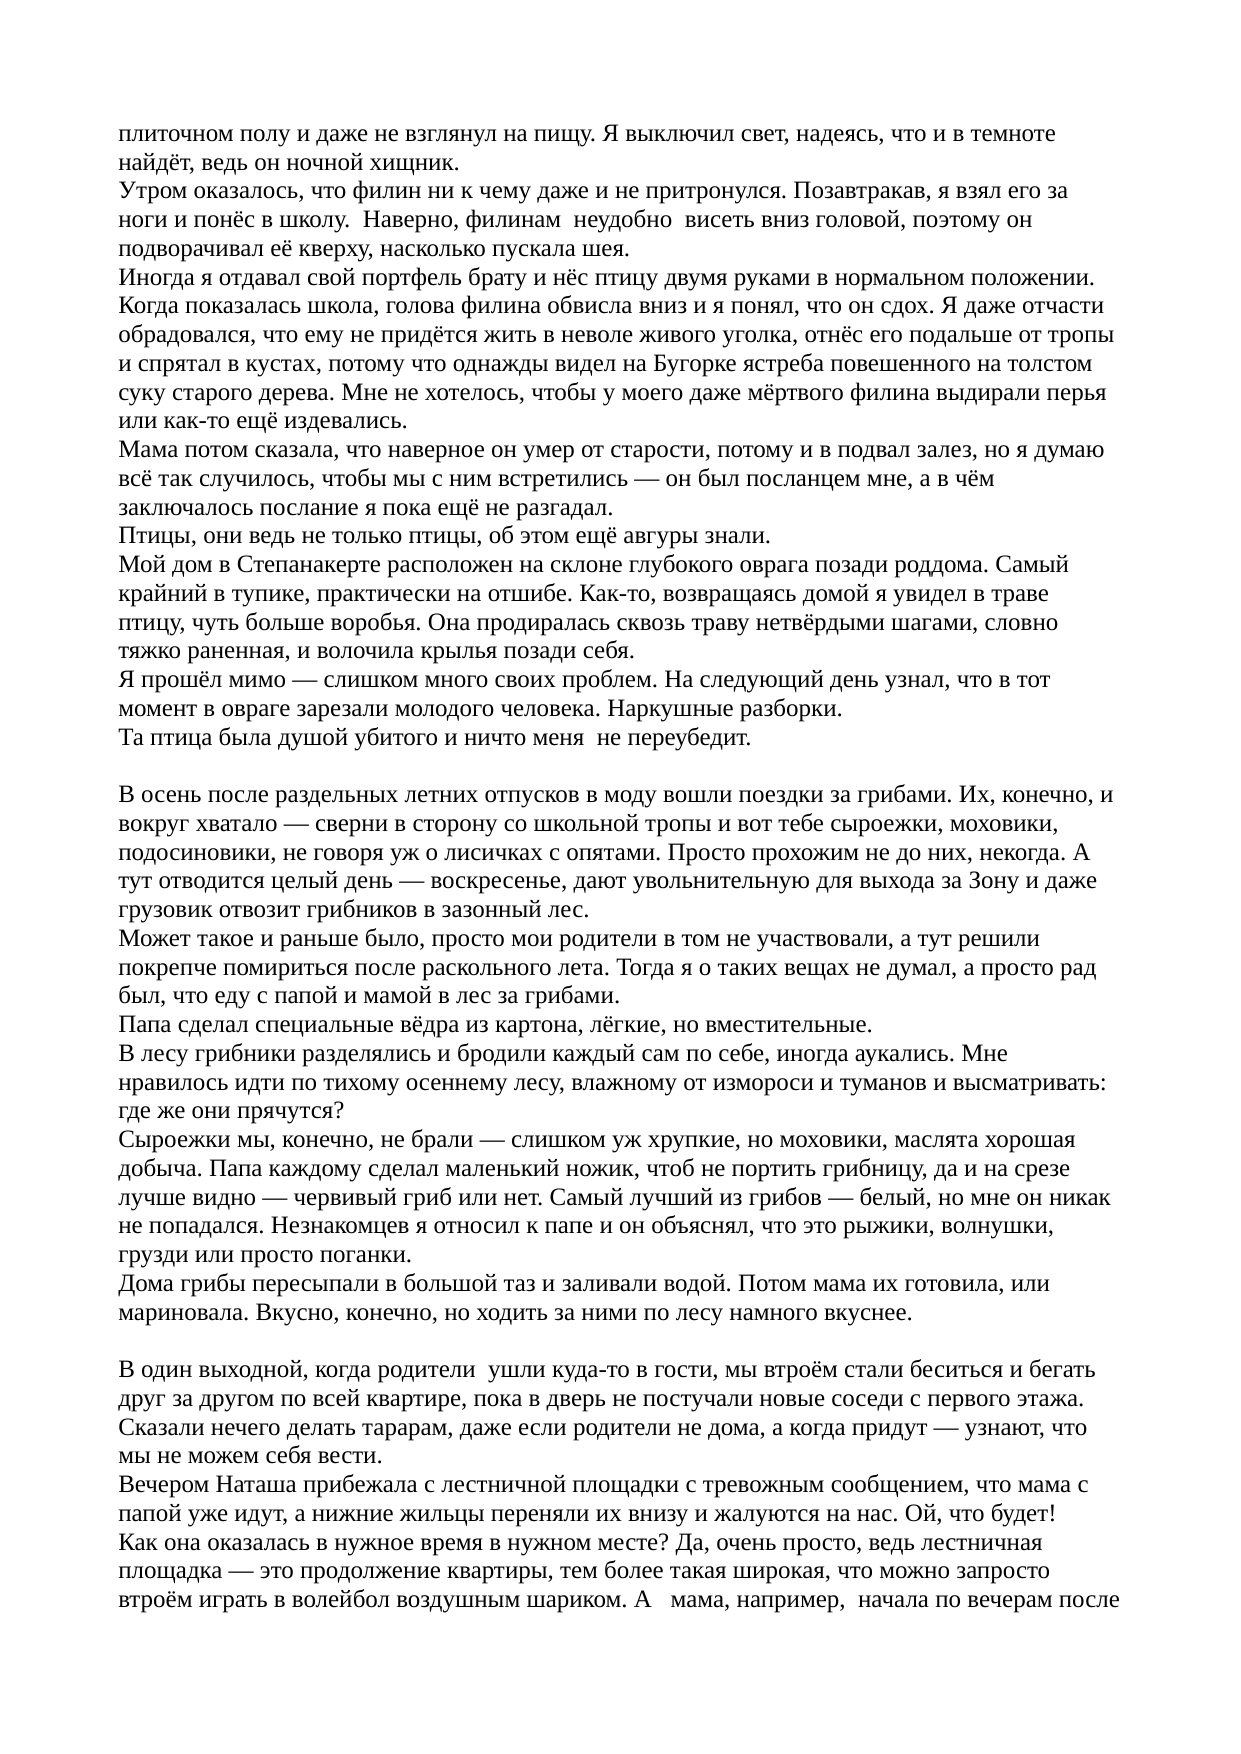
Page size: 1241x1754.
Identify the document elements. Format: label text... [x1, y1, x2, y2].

text Утром оказалось, что филин ни к чему даже и не притронулся. Позавтракав, я взял его за ноги и понёс в школу. Наверно, филинам неудобно висеть вниз головой, поэтому он подворачивал её кверху, насколько пускала шея. [118, 176, 1122, 262]
text Мама потом сказала, что наверное он умер от старости, потому и в подвал залез, но я думаю всё так случилось, чтобы мы с ним встретились — он был посланцем мне, а в чём заключалось послание я пока ещё не разгадал. [118, 434, 1122, 521]
text Когда показалась школа, голова филина обвисла вниз и я понял, что он сдох. Я даже отчасти обрадовался, что ему не придётся жить в неволе живого уголка, отнёс его подальше от тропы и спрятал в кустах, потому что однажды видел на Бугорке ястреба повешенного на толстом суку старого дерева. Мне не хотелось, чтобы у моего даже мёртвого филина выдирали перья или как-то ещё издевались. [118, 291, 1122, 434]
text Мой дом в Степанакерте расположен на склоне глубокого оврага позади роддома. Самый крайний в тупике, практически на отшибе. Как-то, возвращаясь домой я увидел в траве птицу, чуть больше воробья. Она продиралась сквозь траву нетвёрдыми шагами, словно тяжко раненная, и волочила крылья позади себя. [118, 549, 1122, 664]
text Может такое и раньше было, просто мои родители в том не участвовали, а тут решили покрепче помириться после раскольного лета. Тогда я о таких вещах не думал, а просто рад был, что еду с папой и мамой в лес за грибами. [118, 923, 1122, 1009]
text Как она оказалась в нужное время в нужном месте? Да, очень просто, ведь лестничная площадка — это продолжение квартиры, тем более такая широкая, что можно запросто втроём играть в волейбол воздушным шариком. А мама, например, начала по вечерам после [118, 1527, 1122, 1613]
text Сыроежки мы, конечно, не брали — слишком уж хрупкие, но моховики, маслята хорошая добыча. Папа каждому сделал маленький ножик, чтоб не портить грибницу, да и на срезе лучше видно — червивый гриб или нет. Самый лучший из грибов — белый, но мне он никак не попадался. Незнакомцев я относил к папе и он объяснял, что это рыжики, волнушки, грузди или просто поганки. [118, 1124, 1122, 1268]
text В один выходной, когда родители ушли куда-то в гости, мы втроём стали беситься и бегать друг за другом по всей квартире, пока в дверь не постучали новые соседи с первого этажа. Сказали нечего делать тарарам, даже если родители не дома, а когда придут — узнают, что мы не можем себя вести. [118, 1354, 1122, 1469]
text В лесу грибники разделялись и бродили каждый сам по себе, иногда аукались. Мне нравилось идти по тихому осеннему лесу, влажному от измороси и туманов и высматривать: где же они прячутся? [118, 1038, 1122, 1124]
text Птицы, они ведь не только птицы, об этом ещё авгуры знали. [118, 521, 1122, 549]
text Иногда я отдавал свой портфель брату и нёс птицу двумя руками в нормальном положении. [118, 262, 1122, 291]
text Дома грибы пересыпали в большой таз и заливали водой. Потом мама их готовила, или мариновала. Вкусно, конечно, но ходить за ними по лесу намного вкуснее. [118, 1268, 1122, 1326]
text Папа сделал специальные вёдра из картона, лёгкие, но вместительные. [118, 1009, 1122, 1038]
text Я прошёл мимо — слишком много своих проблем. На следующий день узнал, что в тот момент в овраге зарезали молодого человека. Наркушные разборки. [118, 664, 1122, 722]
text Та птица была душой убитого и ничто меня не переубедит. [118, 722, 1122, 751]
text В осень после раздельных летних отпусков в моду вошли поездки за грибами. Их, конечно, и вокруг хватало — сверни в сторону со школьной тропы и вот тебе сыроежки, моховики, подосиновики, не говоря уж о лисичках с опятами. Просто прохожим не до них, некогда. А тут отводится целый день — воскресенье, дают увольнительную для выхода за Зону и даже грузовик отвозит грибников в зазонный лес. [118, 779, 1122, 923]
text плиточном полу и даже не взглянул на пищу. Я выключил свет, надеясь, что и в темноте найдёт, ведь он ночной хищник. [118, 118, 1122, 176]
text Вечером Наташа прибежала с лестничной площадки с тревожным сообщением, что мама с папой уже идут, а нижние жильцы переняли их внизу и жалуются на нас. Ой, что будет! [118, 1469, 1122, 1527]
